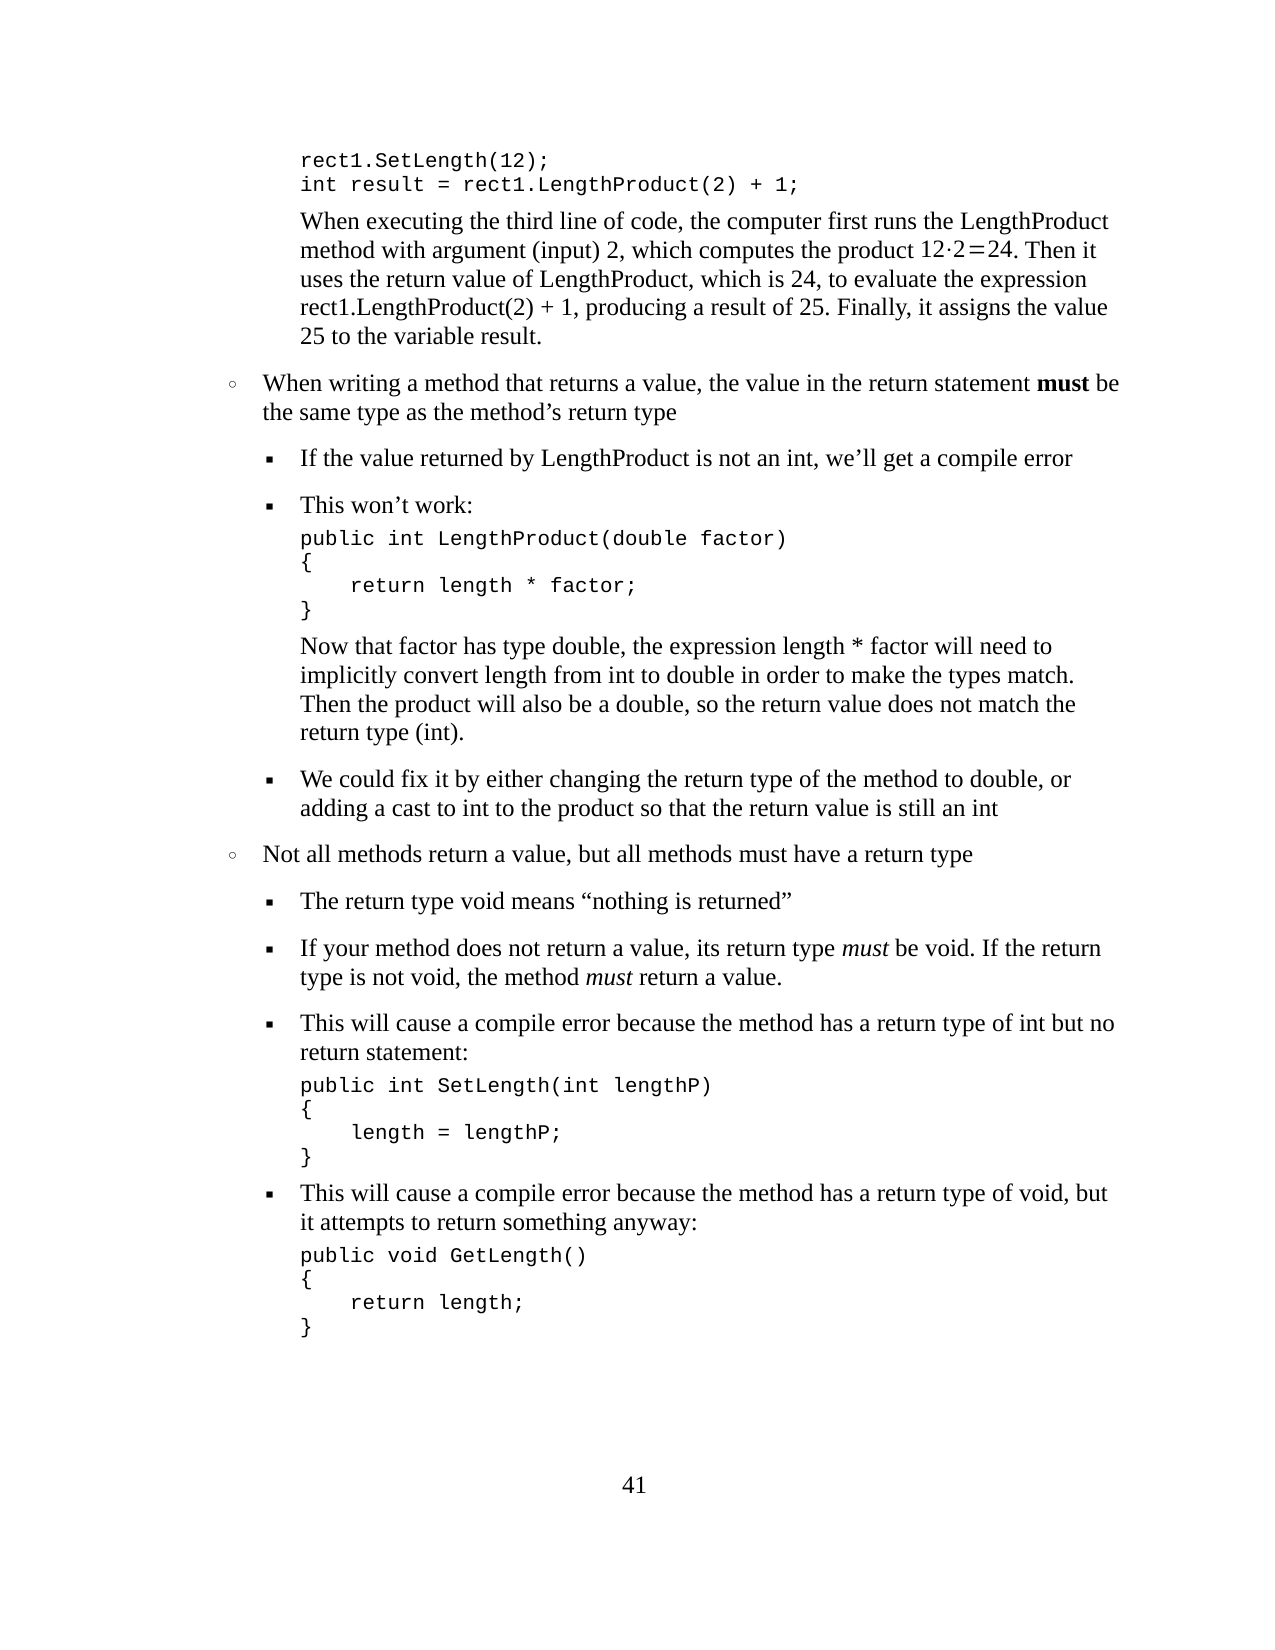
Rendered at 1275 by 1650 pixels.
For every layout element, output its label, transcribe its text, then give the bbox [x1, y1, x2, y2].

list } [262, 1316, 1125, 1339]
list { [262, 1098, 1125, 1122]
list return length; [262, 1292, 1125, 1316]
list This won’t work: [262, 490, 1125, 519]
list return length * factor; [262, 575, 1125, 599]
list Not all methods return a value, but all methods must have a return type [225, 839, 1125, 868]
list We could fix it by either changing the return type of the method to double, or adding a cast to int to the product so that the return value is still an int [262, 764, 1125, 822]
list public int LengthProduct(double factor) [262, 528, 1125, 551]
list public void GetLength() [262, 1245, 1125, 1268]
list { [262, 551, 1125, 575]
list Now that factor has type double, the expression length * factor will need to implicitly convert length from int to double in order to make the types match. Then the product will also be a double, so the return value does not match the return type (int). [262, 631, 1125, 746]
list length = lengthP; [262, 1122, 1125, 1146]
list } [262, 1146, 1125, 1169]
list The return type void means “nothing is returned” [262, 886, 1125, 915]
list This will cause a compile error because the method has a return type of void, but it attempts to return something anyway: [262, 1178, 1125, 1236]
list This will cause a compile error because the method has a return type of int but no return statement: [262, 1008, 1125, 1066]
list If your method does not return a value, its return type must be void. If the return type is not void, the method must return a value. [262, 933, 1125, 990]
list } [262, 599, 1125, 622]
list If the value returned by LengthProduct is not an int, we’ll get a compile error [262, 443, 1125, 472]
list public int SetLength(int lengthP) [262, 1075, 1125, 1098]
list int result = rect1.LengthProduct(2) + 1; [262, 174, 1125, 197]
list When writing a method that returns a value, the value in the return statement must be the same type as the method’s return type [225, 368, 1125, 425]
list When executing the third line of code, the computer first runs the LengthProduct method with argument (input) 2, which computes the product . Then it uses the return value of LengthProduct, which is 24, to evaluate the expression rect1.LengthProduct(2) + 1, producing a result of 25. Finally, it assigns the value 25 to the variable result. [262, 206, 1125, 350]
list rect1.SetLength(12); [262, 150, 1125, 174]
list { [262, 1268, 1125, 1292]
